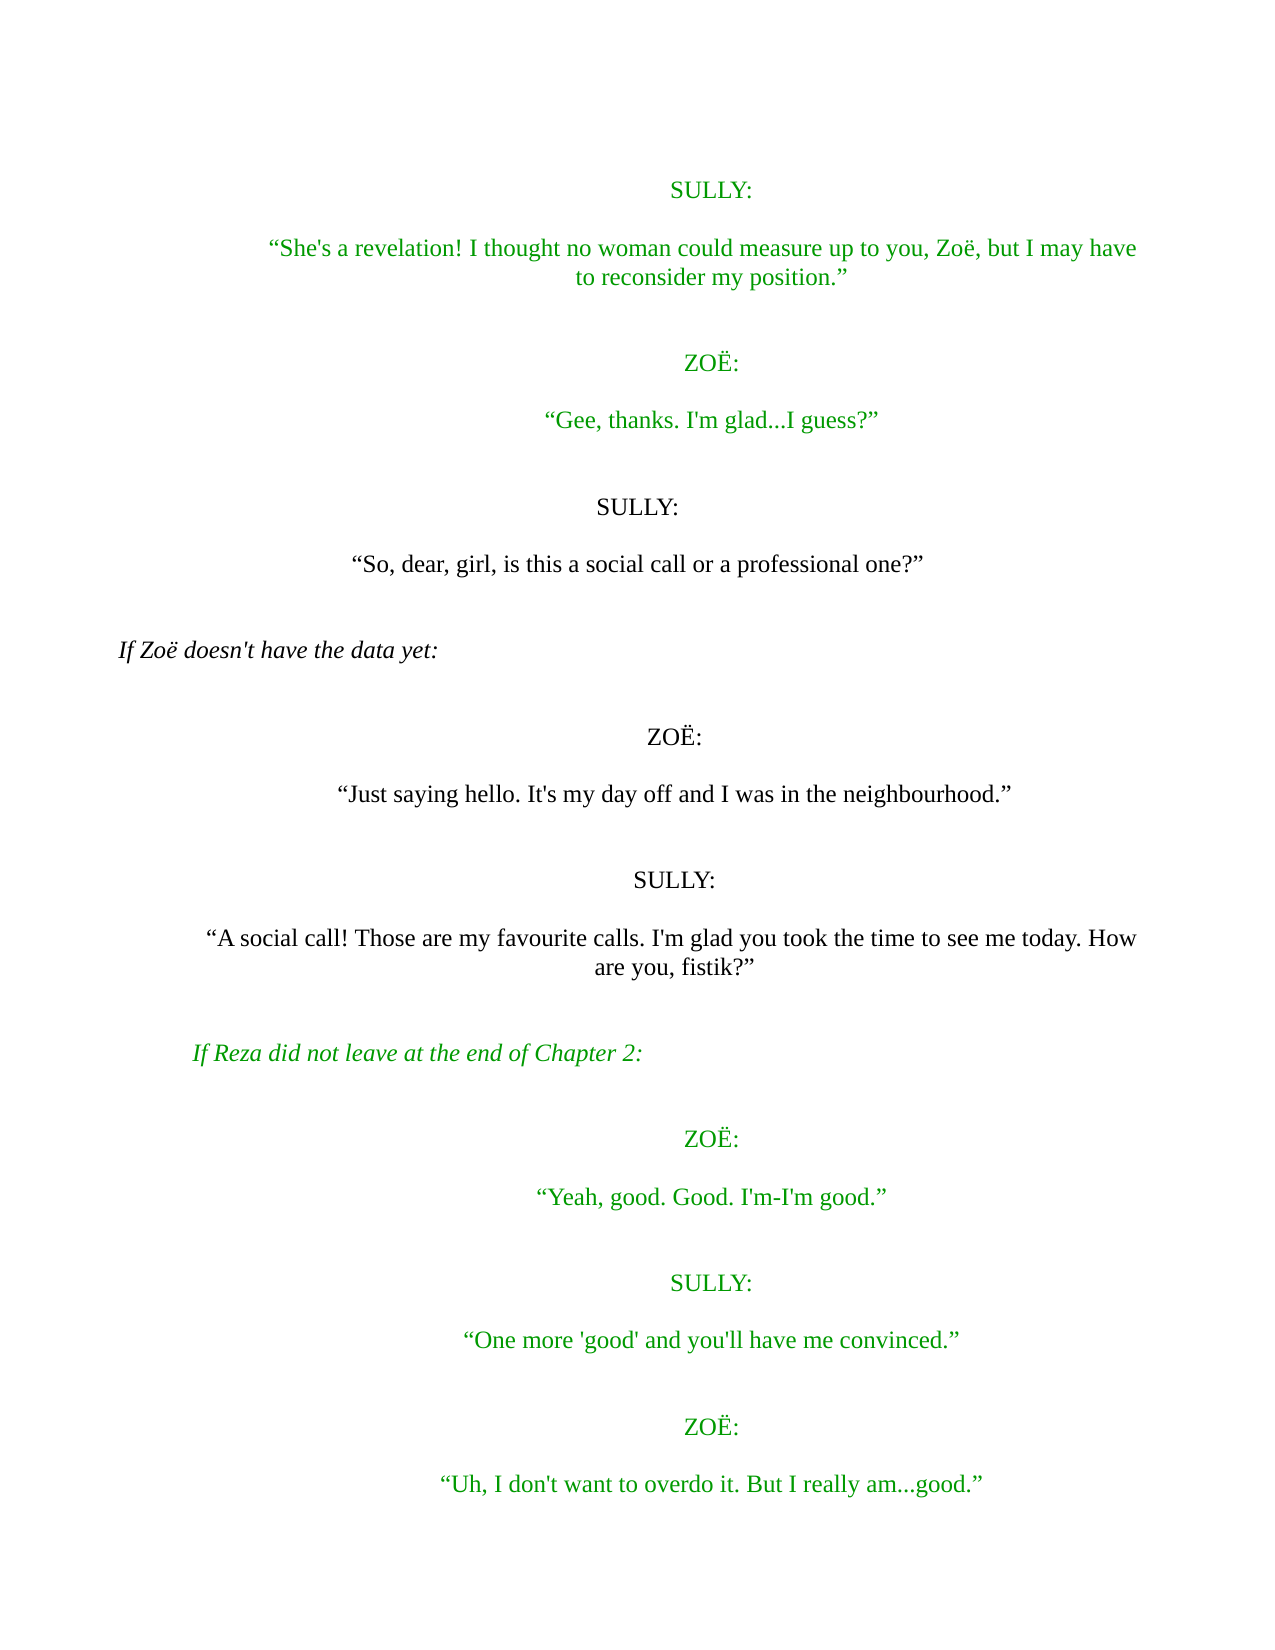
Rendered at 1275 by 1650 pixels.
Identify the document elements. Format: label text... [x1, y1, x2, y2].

text “A social call! Those are my favourite calls. I'm glad you took the time to see me today. How are you, fistik?” [118, 923, 1157, 981]
text “So, dear, girl, is this a social call or a professional one?” [118, 549, 1157, 578]
text ZOË: [118, 722, 1157, 751]
text “Gee, thanks. I'm glad...I guess?” [118, 406, 1157, 434]
text SULLY: [118, 176, 1157, 204]
text ZOË: [118, 1124, 1157, 1153]
text SULLY: [118, 1268, 1157, 1297]
text “Uh, I don't want to overdo it. But I really am...good.” [118, 1469, 1157, 1498]
text “Yeah, good. Good. I'm-I'm good.” [118, 1182, 1157, 1211]
text “Just saying hello. It's my day off and I was in the neighbourhood.” [118, 779, 1157, 808]
text “She's a revelation! I thought no woman could measure up to you, Zoë, but I may have to reconsider my position.” [118, 233, 1157, 291]
text ZOË: [118, 1412, 1157, 1441]
text SULLY: [118, 866, 1157, 894]
text SULLY: [118, 492, 1157, 521]
text “One more 'good' and you'll have me convinced.” [118, 1326, 1157, 1354]
text If Zoë doesn't have the data yet: [118, 636, 1157, 664]
text If Reza did not leave at the end of Chapter 2: [118, 1038, 1157, 1067]
text ZOË: [118, 348, 1157, 377]
